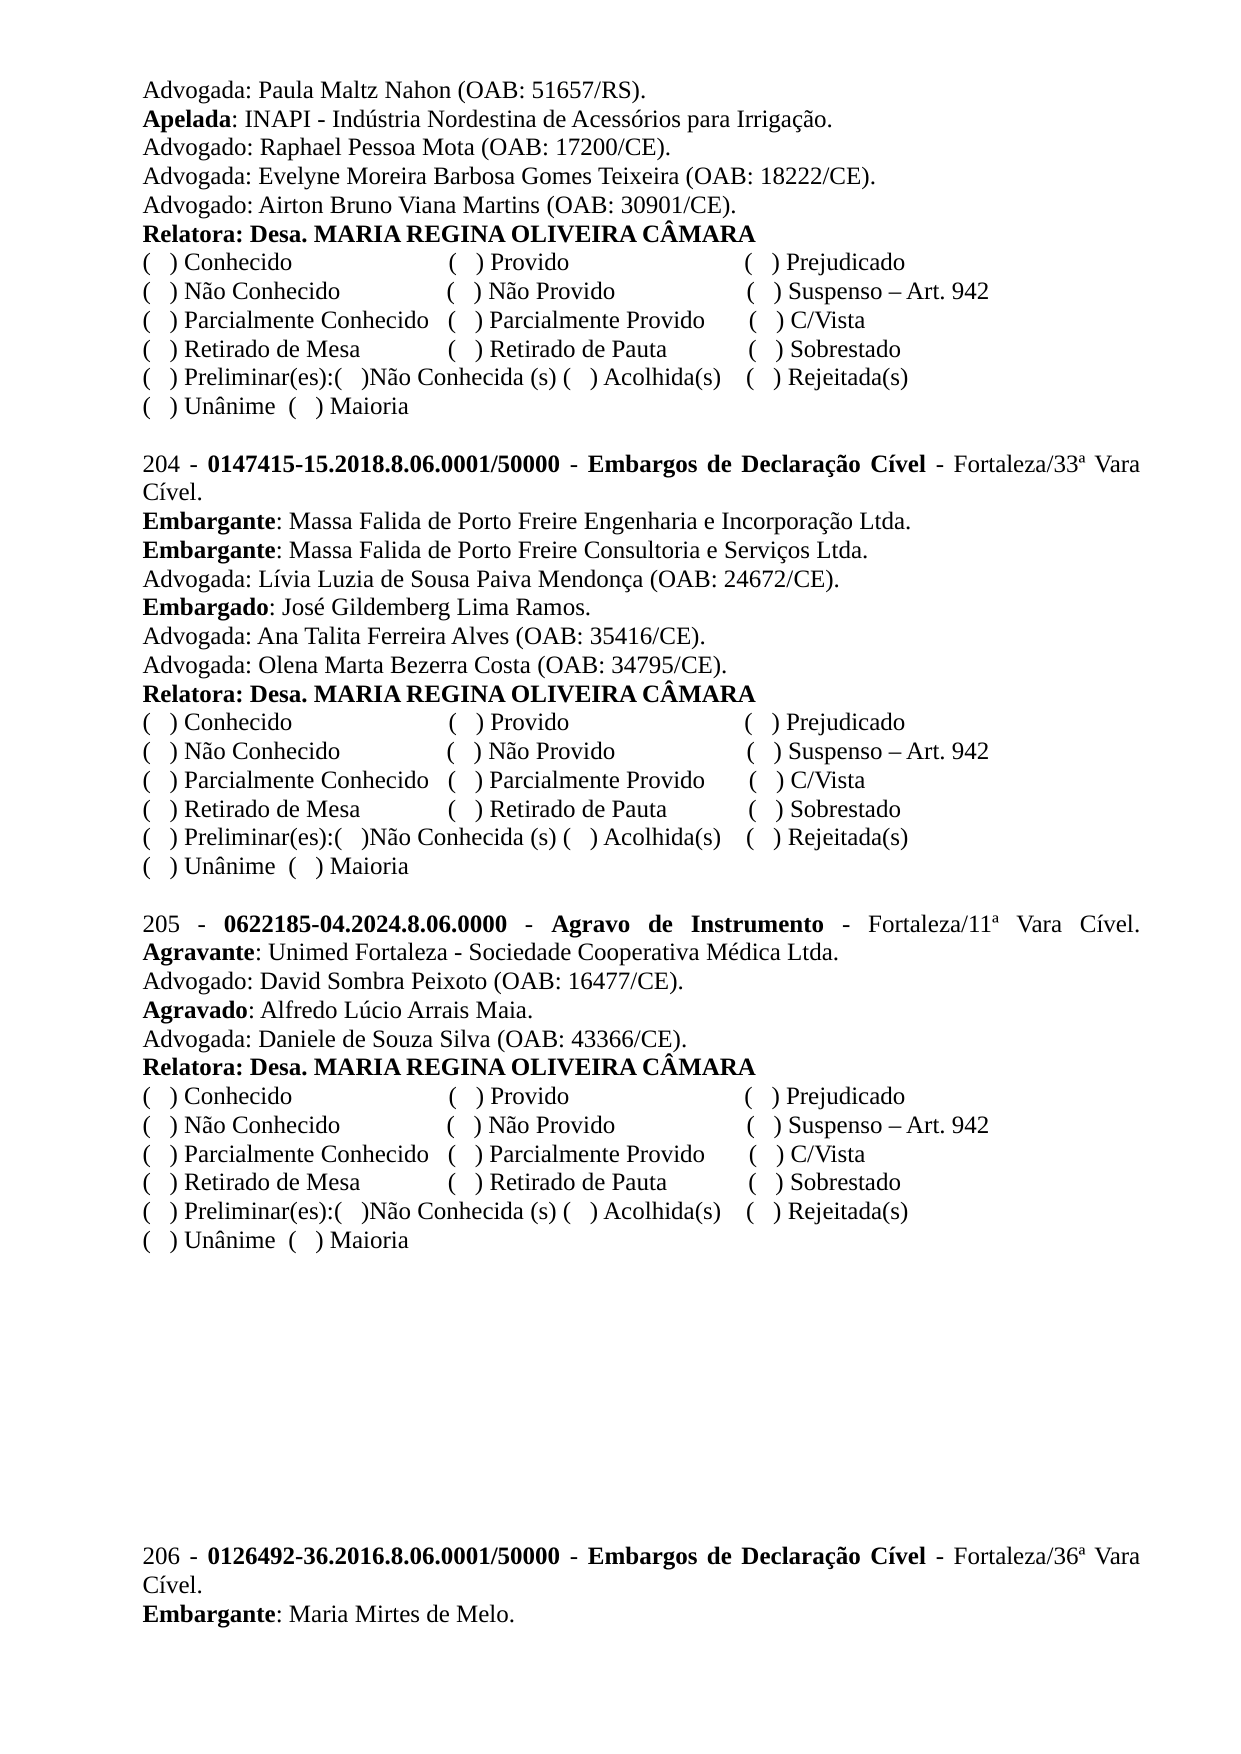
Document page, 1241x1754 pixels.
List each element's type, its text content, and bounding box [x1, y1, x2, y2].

text ( ) Conhecido ( ) Provido ( ) Prejudicado [142, 707, 1141, 736]
text ( ) Conhecido ( ) Provido ( ) Prejudicado [142, 1081, 1141, 1110]
text Embargante: Maria Mirtes de Melo. [142, 1599, 1141, 1627]
text Advogado: Raphael Pessoa Mota (OAB: 17200/CE). [142, 132, 1141, 161]
text Relatora: Desa. MARIA REGINA OLIVEIRA CÂMARA [142, 679, 1141, 707]
text ( ) Unânime ( ) Maioria [142, 391, 1158, 420]
text 204 - 0147415-15.2018.8.06.0001/50000 - Embargos de Declaração Cível - Fortaleza/33ª Vara Cível. [142, 449, 1141, 506]
text Advogada: Evelyne Moreira Barbosa Gomes Teixeira (OAB: 18222/CE). [142, 161, 1141, 190]
text Advogada: Daniele de Souza Silva (OAB: 43366/CE). [142, 1024, 1141, 1052]
text Apelada: INAPI - Indústria Nordestina de Acessórios para Irrigação. [142, 104, 1141, 132]
text Advogado: Airton Bruno Viana Martins (OAB: 30901/CE). [142, 190, 1141, 219]
text Advogada: Ana Talita Ferreira Alves (OAB: 35416/CE). [142, 621, 1141, 650]
text Embargante: Massa Falida de Porto Freire Consultoria e Serviços Ltda. [142, 535, 1141, 564]
text 205 - 0622185-04.2024.8.06.0000 - Agravo de Instrumento - Fortaleza/11ª Vara Cível. Agravante: Unimed Fortaleza - Sociedade Cooperativa Médica Ltda. [142, 909, 1141, 966]
text Advogada: Lívia Luzia de Sousa Paiva Mendonça (OAB: 24672/CE). [142, 564, 1141, 592]
text ( ) Preliminar(es):( )Não Conhecida (s) ( ) Acolhida(s) ( ) Rejeitada(s) [142, 1196, 1158, 1225]
text ( ) Parcialmente Conhecido ( ) Parcialmente Provido ( ) C/Vista [142, 1139, 1158, 1167]
text Relatora: Desa. MARIA REGINA OLIVEIRA CÂMARA [142, 219, 1141, 247]
text Advogada: Olena Marta Bezerra Costa (OAB: 34795/CE). [142, 650, 1141, 679]
text ( ) Parcialmente Conhecido ( ) Parcialmente Provido ( ) C/Vista [142, 765, 1158, 794]
text ( ) Unânime ( ) Maioria [142, 1225, 1158, 1254]
text ( ) Retirado de Mesa ( ) Retirado de Pauta ( ) Sobrestado [142, 1167, 1158, 1196]
text Relatora: Desa. MARIA REGINA OLIVEIRA CÂMARA [142, 1052, 1141, 1081]
text Advogado: David Sombra Peixoto (OAB: 16477/CE). [142, 966, 1141, 995]
text ( ) Retirado de Mesa ( ) Retirado de Pauta ( ) Sobrestado [142, 334, 1158, 362]
text ( ) Preliminar(es):( )Não Conhecida (s) ( ) Acolhida(s) ( ) Rejeitada(s) [142, 362, 1158, 391]
text Embargado: José Gildemberg Lima Ramos. [142, 592, 1141, 621]
text ( ) Unânime ( ) Maioria [142, 851, 1158, 880]
text 206 - 0126492-36.2016.8.06.0001/50000 - Embargos de Declaração Cível - Fortaleza/36ª Vara Cível. [142, 1541, 1141, 1599]
text Agravado: Alfredo Lúcio Arrais Maia. [142, 995, 1141, 1024]
text ( ) Preliminar(es):( )Não Conhecida (s) ( ) Acolhida(s) ( ) Rejeitada(s) [142, 822, 1158, 851]
text ( ) Retirado de Mesa ( ) Retirado de Pauta ( ) Sobrestado [142, 794, 1158, 822]
text ( ) Não Conhecido ( ) Não Provido ( ) Suspenso – Art. 942 [142, 736, 1158, 765]
text ( ) Parcialmente Conhecido ( ) Parcialmente Provido ( ) C/Vista [142, 305, 1158, 334]
text ( ) Não Conhecido ( ) Não Provido ( ) Suspenso – Art. 942 [142, 276, 1158, 305]
text ( ) Não Conhecido ( ) Não Provido ( ) Suspenso – Art. 942 [142, 1110, 1158, 1139]
text Embargante: Massa Falida de Porto Freire Engenharia e Incorporação Ltda. [142, 506, 1141, 535]
text Advogada: Paula Maltz Nahon (OAB: 51657/RS). [142, 75, 1141, 104]
text ( ) Conhecido ( ) Provido ( ) Prejudicado [142, 247, 1141, 276]
